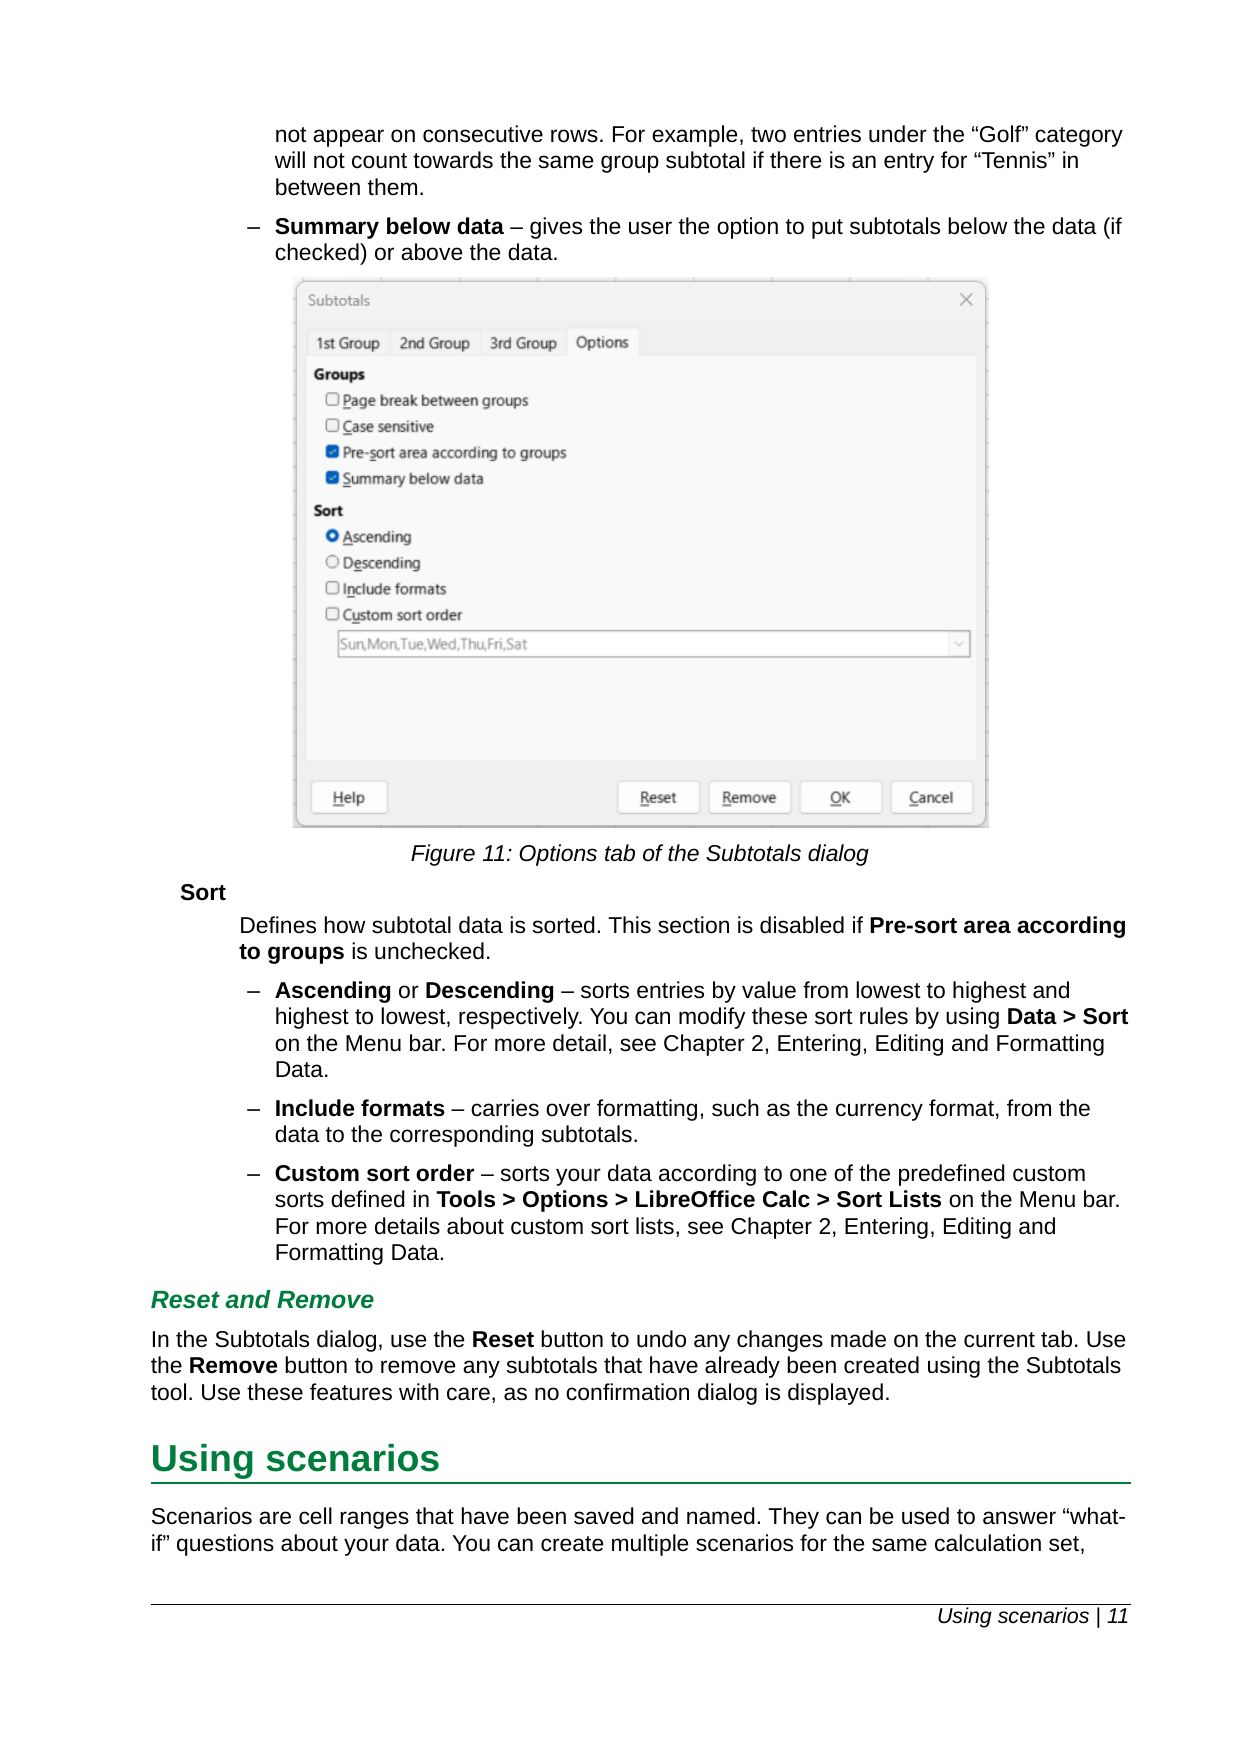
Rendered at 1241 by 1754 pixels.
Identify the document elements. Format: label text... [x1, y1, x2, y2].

text Scenarios are cell ranges that have been saved and named. They can be used to answer “what-if” questions about your data. You can create multiple scenarios for the same calculation set, [151, 1503, 1131, 1556]
text Sort [180, 879, 1131, 905]
text Defines how subtotal data is sorted. This section is disabled if Pre-sort area according to groups is unchecked. [239, 912, 1131, 964]
list Custom sort order – sorts your data according to one of the predefined custom sorts defined in Tools > Options > LibreOffice Calc > Sort Lists on the Menu bar. For more details about custom sort lists, see Chapter 2, Entering, Editing and Formatting Data. [260, 1160, 1131, 1265]
subtitle Reset and Remove [151, 1285, 1131, 1313]
picture [292, 277, 989, 828]
list Ascending or Descending – sorts entries by value from lowest to highest and highest to lowest, respectively. You can modify these sort rules by using Data > Sort on the Menu bar. For more detail, see Chapter 2, Entering, Editing and Formatting Data. [260, 977, 1131, 1082]
list Summary below data – gives the user the option to put subtotals below the data (if checked) or above the data. [260, 213, 1131, 265]
text In the Subtotals dialog, use the Reset button to undo any changes made on the current tab. Use the Remove button to remove any subtotals that have already been created using the Subtotals tool. Use these features with care, as no confirmation dialog is displayed. [151, 1326, 1131, 1405]
list Include formats – carries over formatting, such as the currency format, from the data to the corresponding subtotals. [260, 1095, 1131, 1147]
subtitle Using scenarios [151, 1436, 1131, 1482]
text Figure 11: Options tab of the Subtotals dialog [293, 840, 989, 867]
list not appear on consecutive rows. For example, two entries under the “Golf” category will not count towards the same group subtotal if there is an entry for “Tennis” in between them. [260, 121, 1131, 200]
